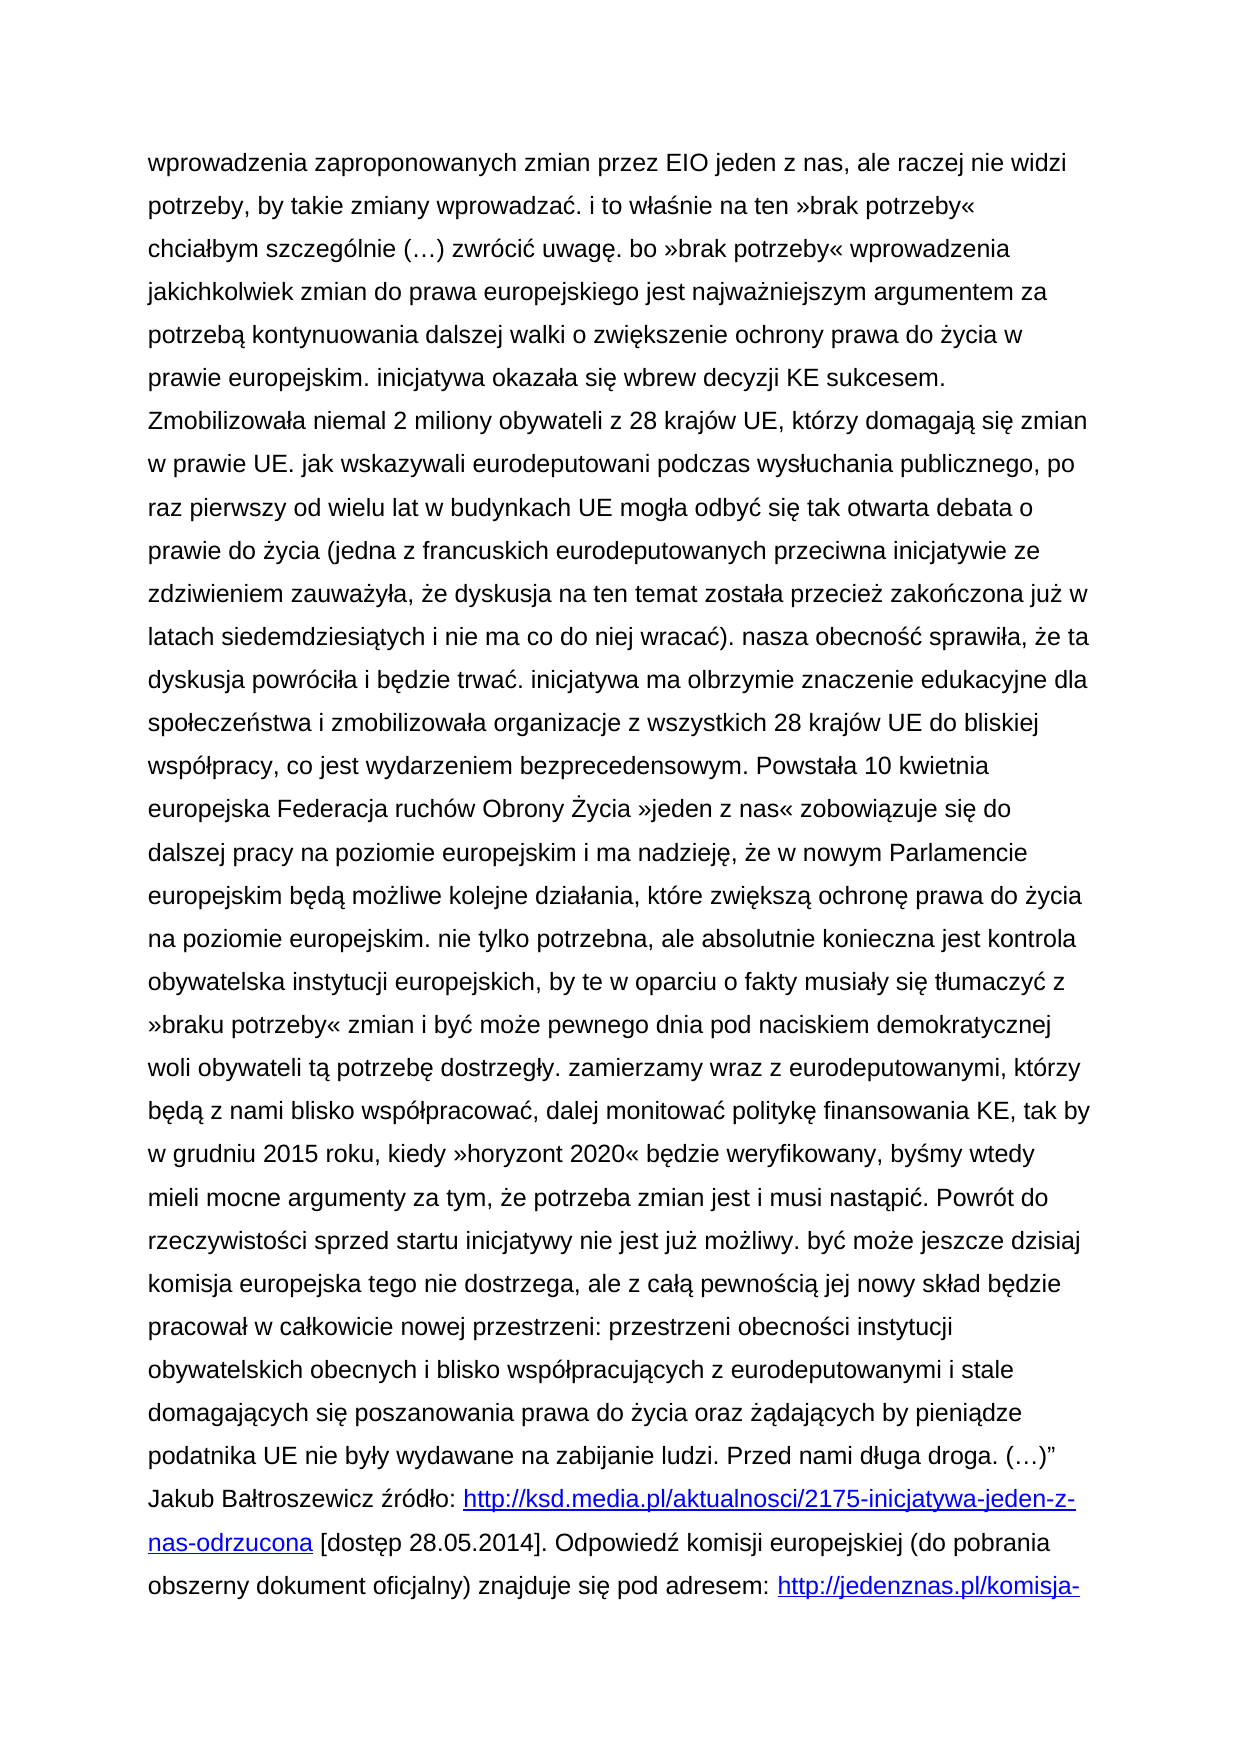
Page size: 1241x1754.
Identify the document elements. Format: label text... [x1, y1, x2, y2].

text wprowadzenia zaproponowanych zmian przez EIO jeden z nas, ale raczej nie widzi potrzeby, by takie zmiany wprowadzać. i to właśnie na ten »brak potrzeby« chciałbym szczególnie (…) zwrócić uwagę. bo »brak potrzeby« wprowadzenia jakichkolwiek zmian do prawa europejskiego jest najważniejszym argumentem za potrzebą kontynuowania dalszej walki o zwiększenie ochrony prawa do życia w prawie europejskim. inicjatywa okazała się wbrew decyzji KE sukcesem. Zmobilizowała niemal 2 miliony obywateli z 28 krajów UE, którzy domagają się zmian w prawie UE. jak wskazywali eurodeputowani podczas wysłuchania publicznego, po raz pierwszy od wielu lat w budynkach UE mogła odbyć się tak otwarta debata o prawie do życia (jedna z francuskich eurodeputowanych przeciwna inicjatywie ze zdziwieniem zauważyła, że dyskusja na ten temat została przecież zakończona już w latach siedemdziesiątych i nie ma co do niej wracać). nasza obecność sprawiła, że ta dyskusja powróciła i będzie trwać. inicjatywa ma olbrzymie znaczenie edukacyjne dla społeczeństwa i zmobilizowała organizacje z wszystkich 28 krajów UE do bliskiej współpracy, co jest wydarzeniem bezprecedensowym. Powstała 10 kwietnia europejska Federacja ruchów Obrony Życia »jeden z nas« zobowiązuje się do dalszej pracy na poziomie europejskim i ma nadzieję, że w nowym Parlamencie europejskim będą możliwe kolejne działania, które zwiększą ochronę prawa do życia na poziomie europejskim. nie tylko potrzebna, ale absolutnie konieczna jest kontrola obywatelska instytucji europejskich, by te w oparciu o fakty musiały się tłumaczyć z »braku potrzeby« zmian i być może pewnego dnia pod naciskiem demokratycznej woli obywateli tą potrzebę dostrzegły. zamierzamy wraz z eurodeputowanymi, którzy będą z nami blisko współpracować, dalej monitować politykę finansowania KE, tak by w grudniu 2015 roku, kiedy »horyzont 2020« będzie weryfikowany, byśmy wtedy mieli mocne argumenty za tym, że potrzeba zmian jest i musi nastąpić. Powrót do rzeczywistości sprzed startu inicjatywy nie jest już możliwy. być może jeszcze dzisiaj komisja europejska tego nie dostrzega, ale z całą pewnością jej nowy skład będzie pracował w całkowicie nowej przestrzeni: przestrzeni obecności instytucji obywatelskich obecnych i blisko współpracujących z eurodeputowanymi i stale domagających się poszanowania prawa do życia oraz żądających by pieniądze podatnika UE nie były wydawane na zabijanie ludzi. Przed nami długa droga. (…)” Jakub Bałtroszewicz źródło: http://ksd.media.pl/aktualnosci/2175-inicjatywa-jeden-z-nas-odrzucona [dostęp 28.05.2014]. Odpowiedź komisji europejskiej (do pobrania obszerny dokument oficjalny) znajduje się pod adresem: http://jedenznas.pl/komisja- [148, 148, 1093, 1599]
